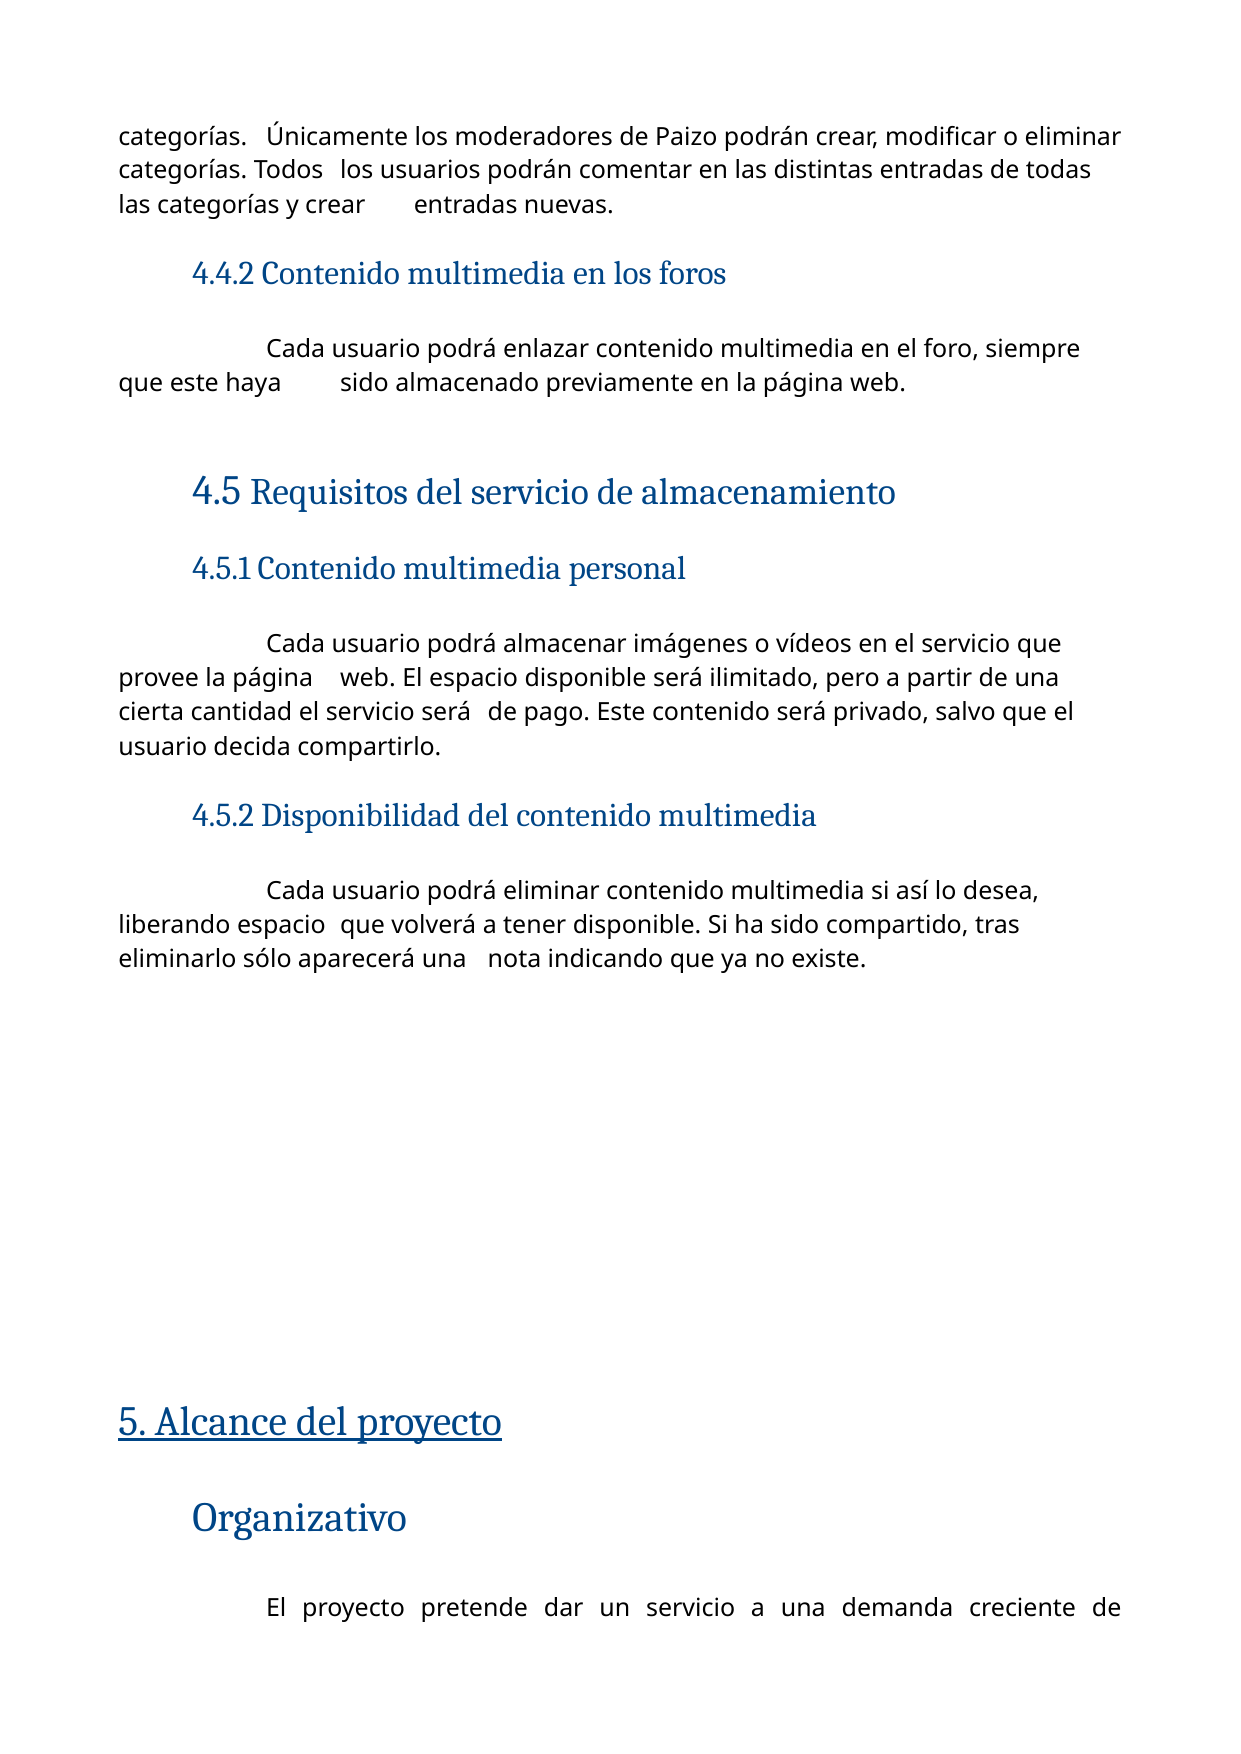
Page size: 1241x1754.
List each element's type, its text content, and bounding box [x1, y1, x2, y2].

text 4.4.2 Contenido multimedia en los foros [118, 254, 1122, 293]
text Cada usuario podrá almacenar imágenes o vídeos en el servicio que provee la página web. El espacio disponible será ilimitado, pero a partir de una cierta cantidad el servicio será de pago. Este contenido será privado, salvo que el usuario decida compartirlo. [118, 626, 1122, 762]
text 4.5 Requisitos del servicio de almacenamiento [118, 467, 1122, 515]
text Cada usuario podrá eliminar contenido multimedia si así lo desea, liberando espacio que volverá a tener disponible. Si ha sido compartido, tras eliminarlo sólo aparecerá una nota indicando que ya no existe. [118, 873, 1122, 975]
text categorías. Únicamente los moderadores de Paizo podrán crear, modificar o eliminar categorías. Todos los usuarios podrán comentar en las distintas entradas de todas las categorías y crear entradas nuevas. [118, 118, 1122, 220]
text 5. Alcance del proyecto [118, 1398, 1122, 1446]
text Organizativo [118, 1494, 1122, 1542]
text 4.5.1 Contenido multimedia personal [118, 549, 1122, 588]
text Cada usuario podrá enlazar contenido multimedia en el foro, siempre que este haya sido almacenado previamente en la página web. [118, 331, 1122, 399]
text El proyecto pretende dar un servicio a una demanda creciente de [192, 1589, 1122, 1623]
text 4.5.2 Disponibilidad del contenido multimedia [118, 796, 1122, 834]
